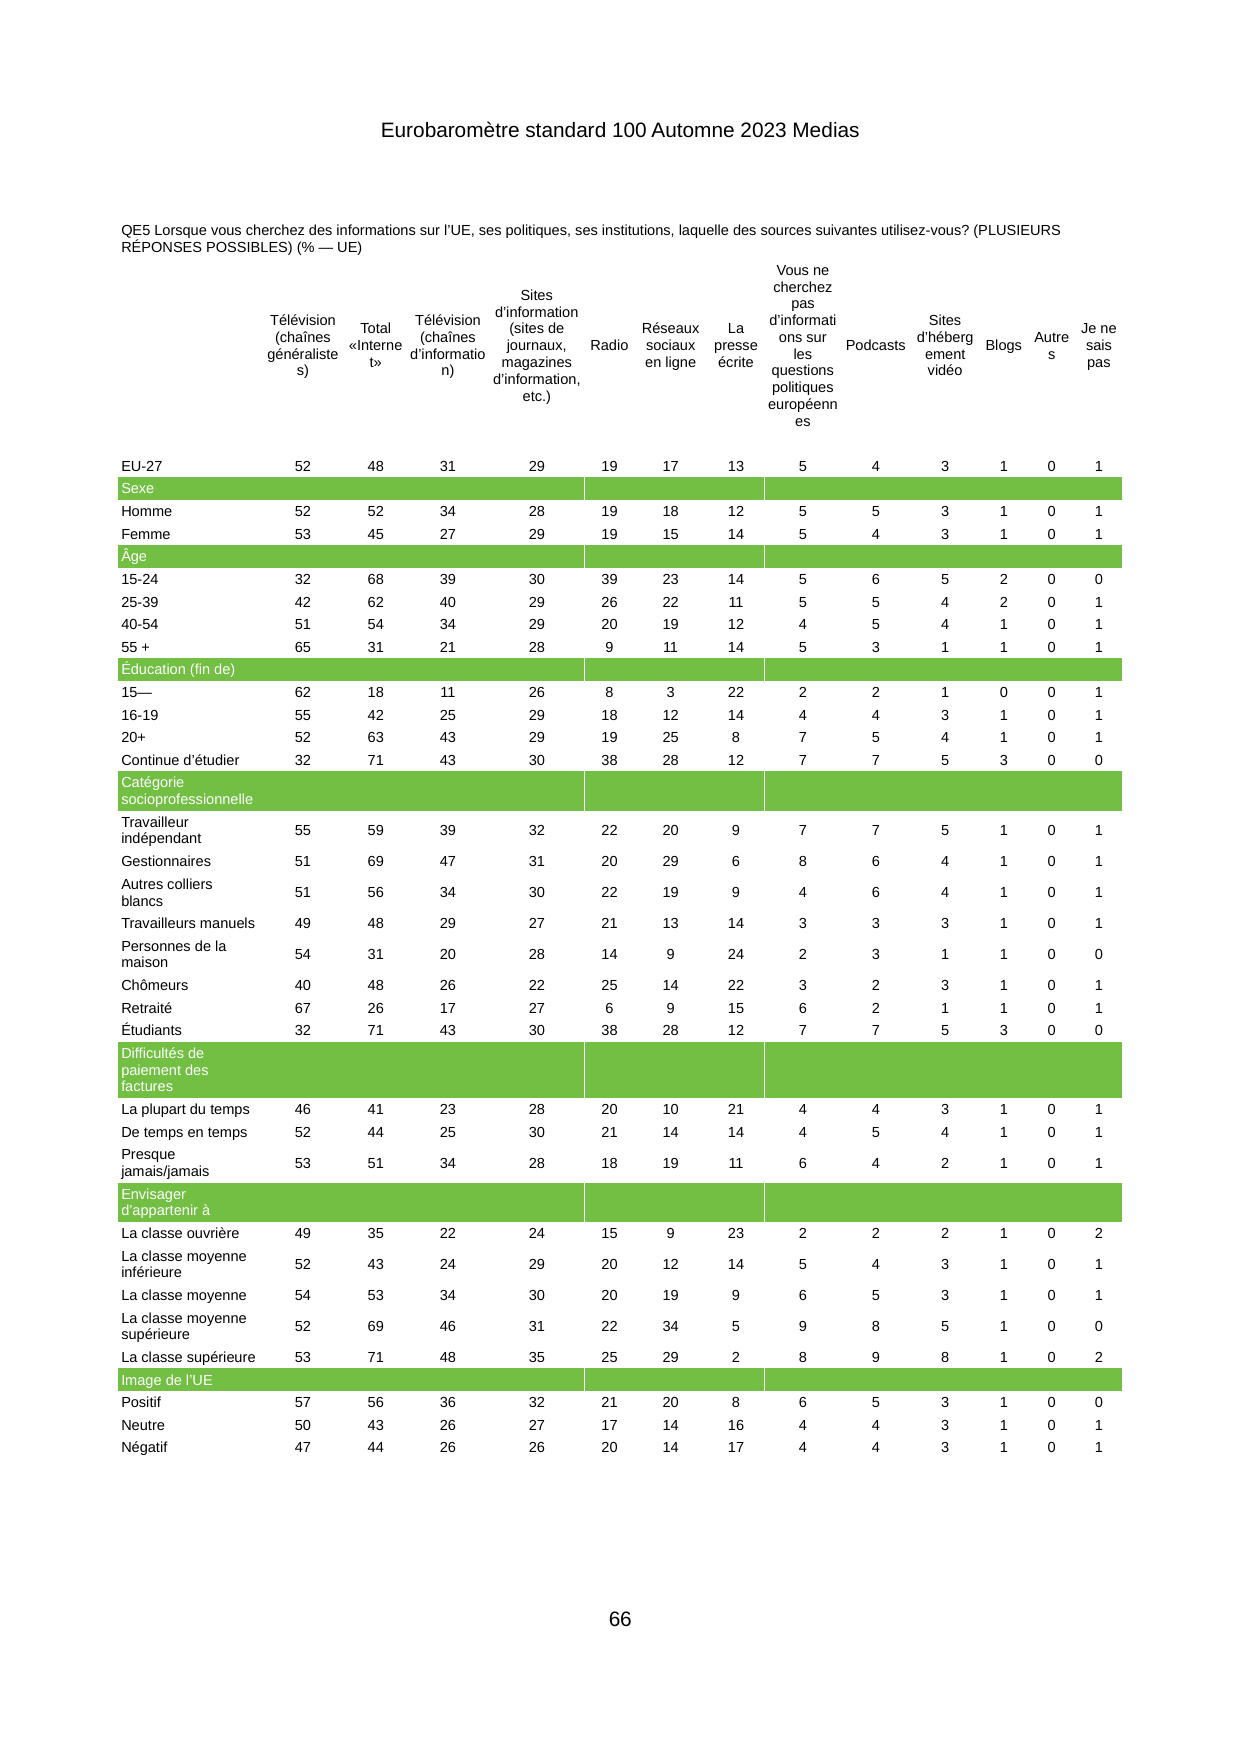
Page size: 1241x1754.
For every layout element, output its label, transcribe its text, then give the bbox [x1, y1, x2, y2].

table_cell [489, 658, 584, 681]
table_cell 5 [911, 749, 979, 771]
table_cell 3 [911, 1436, 979, 1459]
table_cell 19 [585, 500, 634, 522]
table_cell 25 [585, 1346, 634, 1368]
table_cell Âge [118, 545, 261, 568]
table_cell 12 [707, 613, 764, 636]
table_cell La classe supérieure [118, 1346, 261, 1368]
table_cell 56 [344, 1391, 407, 1413]
table_cell 26 [585, 590, 634, 613]
table_cell [911, 1042, 979, 1098]
table_cell 0 [1028, 726, 1075, 748]
table_cell 15-24 [118, 568, 261, 590]
table_cell 13 [634, 912, 707, 934]
table_cell 6 [765, 1284, 841, 1306]
table_cell 40-54 [118, 613, 261, 636]
table_cell 20 [585, 850, 634, 872]
table_cell [634, 477, 707, 500]
table_cell 5 [841, 590, 911, 613]
table_cell [407, 771, 489, 811]
table_cell [585, 658, 634, 681]
table_cell Étudiants [118, 1019, 261, 1042]
table_cell 6 [765, 996, 841, 1019]
table_cell 65 [261, 636, 344, 658]
table_cell [707, 432, 764, 455]
table_cell 0 [1028, 850, 1075, 872]
table_cell 14 [634, 1436, 707, 1459]
table_cell 49 [261, 912, 344, 934]
table_cell [261, 545, 344, 568]
table_cell 1 [1075, 1098, 1122, 1120]
table_cell 0 [1075, 1391, 1122, 1413]
table_cell [1028, 1042, 1075, 1098]
table_cell [707, 1042, 764, 1098]
table_cell [634, 545, 707, 568]
table_cell 20 [585, 1098, 634, 1120]
table_cell [261, 1368, 344, 1391]
table_cell 45 [344, 523, 407, 545]
table_cell [344, 1368, 407, 1391]
table_cell 1 [979, 636, 1028, 658]
table_cell Positif [118, 1391, 261, 1413]
table_cell 1 [979, 1306, 1028, 1346]
table_cell [344, 771, 407, 811]
table_cell De temps en temps [118, 1120, 261, 1143]
table_cell 2 [765, 935, 841, 974]
table_cell [407, 477, 489, 500]
table_cell 69 [344, 850, 407, 872]
table_cell [261, 432, 344, 455]
table_cell 0 [1028, 1222, 1075, 1244]
table_cell 4 [765, 1098, 841, 1120]
table_cell 12 [707, 749, 764, 771]
table_cell 1 [1075, 811, 1122, 850]
table_cell [841, 1368, 911, 1391]
table_cell 19 [634, 1143, 707, 1182]
table_cell 15 [634, 523, 707, 545]
table_cell 1 [979, 1098, 1028, 1120]
table_cell 5 [765, 1244, 841, 1284]
table_cell 26 [489, 681, 584, 703]
table_cell 22 [585, 1306, 634, 1346]
table_cell 12 [634, 1244, 707, 1284]
table_cell 48 [344, 912, 407, 934]
table_cell 16-19 [118, 703, 261, 726]
table_cell 5 [841, 613, 911, 636]
table_cell [841, 477, 911, 500]
table_cell [1028, 432, 1075, 455]
table_cell [911, 771, 979, 811]
table_cell 34 [634, 1306, 707, 1346]
table_cell 9 [707, 1284, 764, 1306]
table_cell [634, 1368, 707, 1391]
table_cell 1 [1075, 1436, 1122, 1459]
table_cell 4 [911, 1120, 979, 1143]
table_cell [707, 1183, 764, 1222]
table_cell [841, 771, 911, 811]
table_cell Image de l’UE [118, 1368, 261, 1391]
table_cell [585, 432, 634, 455]
table_cell Retraité [118, 996, 261, 1019]
table_cell [1028, 771, 1075, 811]
table_cell 23 [707, 1222, 764, 1244]
table_cell 20 [634, 811, 707, 850]
table_cell 16 [707, 1414, 764, 1436]
table_cell 4 [841, 1143, 911, 1182]
table_cell [489, 771, 584, 811]
table_cell 55 [261, 703, 344, 726]
table_cell 7 [765, 726, 841, 748]
table_cell 1 [1075, 974, 1122, 996]
table_cell 7 [841, 811, 911, 850]
table_cell 0 [1028, 749, 1075, 771]
table_cell 3 [911, 1098, 979, 1120]
table_cell 19 [585, 523, 634, 545]
table_cell 14 [585, 935, 634, 974]
table_cell 8 [585, 681, 634, 703]
table_cell 4 [765, 703, 841, 726]
table_cell [765, 1042, 841, 1098]
table_cell Vous ne cherchez pas d’informations sur les questions politiques européennes [765, 259, 841, 432]
table_cell 18 [585, 703, 634, 726]
table_cell 5 [765, 523, 841, 545]
table_cell 36 [407, 1391, 489, 1413]
table_cell [489, 1183, 584, 1222]
table_cell 47 [261, 1436, 344, 1459]
table_cell 0 [1028, 1346, 1075, 1368]
table_cell 59 [344, 811, 407, 850]
table_cell 29 [489, 1244, 584, 1284]
table_cell 48 [407, 1346, 489, 1368]
table_cell [344, 545, 407, 568]
table_cell 0 [1028, 1120, 1075, 1143]
table_cell 27 [489, 996, 584, 1019]
table_cell 6 [841, 873, 911, 912]
table_cell 3 [911, 455, 979, 477]
table_cell [1075, 1183, 1122, 1222]
table_cell [489, 1368, 584, 1391]
table_cell 1 [1075, 873, 1122, 912]
table_cell [585, 477, 634, 500]
table_cell 19 [634, 1284, 707, 1306]
table_cell 30 [489, 749, 584, 771]
table_cell 26 [407, 1436, 489, 1459]
table_cell 42 [344, 703, 407, 726]
table_cell 7 [765, 811, 841, 850]
table_cell 17 [634, 455, 707, 477]
table_cell 7 [841, 1019, 911, 1042]
table_cell Homme [118, 500, 261, 522]
table_cell 4 [765, 873, 841, 912]
table_cell 11 [634, 636, 707, 658]
table_cell 55 [261, 811, 344, 850]
table_cell 0 [1028, 811, 1075, 850]
table_cell 5 [911, 811, 979, 850]
table_cell 49 [261, 1222, 344, 1244]
table_cell 14 [707, 568, 764, 590]
table_cell 1 [1075, 681, 1122, 703]
table_cell 25-39 [118, 590, 261, 613]
table_cell 1 [979, 850, 1028, 872]
table_cell 32 [261, 1019, 344, 1042]
table_cell 2 [841, 1222, 911, 1244]
table_cell 52 [261, 455, 344, 477]
table_cell 0 [1028, 1436, 1075, 1459]
table_cell 22 [707, 681, 764, 703]
table_cell 30 [489, 1284, 584, 1306]
table_cell 63 [344, 726, 407, 748]
table_cell 20 [407, 935, 489, 974]
table_cell 24 [707, 935, 764, 974]
table_cell 1 [911, 935, 979, 974]
table_cell 7 [765, 1019, 841, 1042]
table_cell [1075, 432, 1122, 455]
table_cell 5 [841, 1284, 911, 1306]
table_cell 41 [344, 1098, 407, 1120]
table_cell 6 [841, 568, 911, 590]
table_cell 9 [634, 935, 707, 974]
table_cell 2 [765, 681, 841, 703]
table_cell 39 [407, 811, 489, 850]
table_cell 17 [707, 1436, 764, 1459]
table_cell 43 [344, 1244, 407, 1284]
table_cell [1028, 545, 1075, 568]
table_cell 38 [585, 749, 634, 771]
table_cell 31 [489, 1306, 584, 1346]
table_cell 14 [707, 1120, 764, 1143]
table_cell [765, 658, 841, 681]
table_cell 5 [841, 1120, 911, 1143]
table_cell 0 [1028, 935, 1075, 974]
table_cell 4 [911, 873, 979, 912]
table_cell 54 [261, 935, 344, 974]
table_cell 71 [344, 749, 407, 771]
table_cell 1 [979, 1346, 1028, 1368]
table_cell 1 [1075, 500, 1122, 522]
table_cell 1 [979, 726, 1028, 748]
table_cell 51 [261, 873, 344, 912]
table_cell 4 [911, 850, 979, 872]
table_cell 43 [407, 726, 489, 748]
table_header QE5 Lorsque vous cherchez des informations sur l’UE, ses politiques, ses institutions, laquelle des sources suivantes utilisez-vous? (PLUSIEURS RÉPONSES POSSIBLES) (% — UE) [118, 219, 1075, 258]
table_cell Podcasts [841, 259, 911, 432]
table_cell 14 [707, 703, 764, 726]
table_cell 0 [1075, 1019, 1122, 1042]
table_cell 5 [911, 1306, 979, 1346]
table_cell Travailleur indépendant [118, 811, 261, 850]
table_cell 5 [911, 568, 979, 590]
table_cell 47 [407, 850, 489, 872]
table_cell 1 [979, 935, 1028, 974]
table_cell 1 [1075, 1143, 1122, 1182]
table_cell [707, 771, 764, 811]
table_cell 5 [841, 726, 911, 748]
table_cell [1075, 658, 1122, 681]
table_cell 40 [261, 974, 344, 996]
table_cell 26 [344, 996, 407, 1019]
table_cell [707, 545, 764, 568]
table_cell Chômeurs [118, 974, 261, 996]
table_cell 21 [585, 1120, 634, 1143]
table_cell [979, 1042, 1028, 1098]
table_cell 29 [489, 726, 584, 748]
table_cell 22 [707, 974, 764, 996]
table_cell 1 [979, 1244, 1028, 1284]
table_cell 54 [344, 613, 407, 636]
table_cell [1028, 1183, 1075, 1222]
table_cell 9 [841, 1346, 911, 1368]
table_cell 0 [979, 681, 1028, 703]
table_cell Neutre [118, 1414, 261, 1436]
table_cell 34 [407, 613, 489, 636]
table_cell 2 [1075, 1222, 1122, 1244]
table_cell 4 [765, 1414, 841, 1436]
table_cell 20 [634, 1391, 707, 1413]
table_cell [765, 545, 841, 568]
table_cell 14 [634, 974, 707, 996]
table_cell 71 [344, 1019, 407, 1042]
table_cell 1 [1075, 703, 1122, 726]
table_cell 52 [261, 1120, 344, 1143]
table_cell Autres [1028, 259, 1075, 432]
table_cell 1 [911, 996, 979, 1019]
table_cell 40 [407, 590, 489, 613]
table_cell 22 [407, 1222, 489, 1244]
table_header [1075, 219, 1122, 258]
table_cell 31 [407, 455, 489, 477]
table_cell 1 [979, 523, 1028, 545]
table_cell 5 [765, 568, 841, 590]
table_cell Gestionnaires [118, 850, 261, 872]
table_cell 32 [489, 1391, 584, 1413]
table_cell Éducation (fin de) [118, 658, 261, 681]
table_cell 6 [841, 850, 911, 872]
table_cell 6 [707, 850, 764, 872]
table_cell 12 [707, 1019, 764, 1042]
table_cell 14 [634, 1414, 707, 1436]
table_cell 29 [489, 590, 584, 613]
table_cell 0 [1028, 1143, 1075, 1182]
table_cell 51 [261, 850, 344, 872]
table_cell 28 [489, 935, 584, 974]
table_cell 14 [707, 636, 764, 658]
table_cell 0 [1075, 935, 1122, 974]
table_cell 5 [841, 500, 911, 522]
table_cell 1 [979, 455, 1028, 477]
table_cell Femme [118, 523, 261, 545]
table_cell 28 [489, 500, 584, 522]
table_cell 1 [979, 996, 1028, 1019]
table_cell [1075, 1042, 1122, 1098]
table_cell La presse écrite [707, 259, 764, 432]
table_cell 0 [1028, 590, 1075, 613]
table_cell 4 [841, 1244, 911, 1284]
table_cell 30 [489, 873, 584, 912]
table_cell 6 [765, 1391, 841, 1413]
table_cell 56 [344, 873, 407, 912]
table_cell 53 [344, 1284, 407, 1306]
table_cell [489, 432, 584, 455]
table_cell [841, 545, 911, 568]
table_cell [585, 1042, 634, 1098]
table_cell [979, 477, 1028, 500]
table_cell 15— [118, 681, 261, 703]
table_cell 48 [344, 455, 407, 477]
table_cell 19 [634, 613, 707, 636]
table_cell 9 [634, 1222, 707, 1244]
table_cell 30 [489, 568, 584, 590]
table_cell [634, 1042, 707, 1098]
table_cell 46 [407, 1306, 489, 1346]
table_cell 3 [911, 523, 979, 545]
table_cell 11 [407, 681, 489, 703]
table_cell [911, 1183, 979, 1222]
table_cell 5 [841, 1391, 911, 1413]
table_cell [841, 1183, 911, 1222]
table_cell 22 [634, 590, 707, 613]
table_cell 0 [1028, 912, 1075, 934]
table_cell 1 [1075, 523, 1122, 545]
table_cell 1 [1075, 1414, 1122, 1436]
table_cell 13 [707, 455, 764, 477]
table_cell La classe moyenne inférieure [118, 1244, 261, 1284]
table_cell [344, 477, 407, 500]
table_cell 57 [261, 1391, 344, 1413]
table_cell 12 [707, 500, 764, 522]
table_cell 0 [1028, 613, 1075, 636]
table_cell 1 [979, 1391, 1028, 1413]
table_cell 38 [585, 1019, 634, 1042]
table_cell 67 [261, 996, 344, 1019]
table_cell 4 [765, 1436, 841, 1459]
table_cell 8 [707, 1391, 764, 1413]
table_cell 17 [585, 1414, 634, 1436]
table_cell 69 [344, 1306, 407, 1346]
table_cell 0 [1028, 568, 1075, 590]
table_cell 2 [1075, 1346, 1122, 1368]
table_cell 1 [1075, 850, 1122, 872]
table_cell 52 [261, 1244, 344, 1284]
table_cell 7 [841, 749, 911, 771]
table_cell [407, 432, 489, 455]
table_cell 44 [344, 1436, 407, 1459]
table_cell 3 [979, 749, 1028, 771]
table_cell [979, 1368, 1028, 1391]
table_cell 3 [911, 1391, 979, 1413]
table_cell [765, 1368, 841, 1391]
table_cell [118, 432, 261, 455]
table_cell 5 [911, 1019, 979, 1042]
table_cell 52 [261, 726, 344, 748]
table_cell 29 [489, 613, 584, 636]
table_cell 0 [1028, 1244, 1075, 1284]
table_cell [979, 432, 1028, 455]
table_cell 53 [261, 523, 344, 545]
table_cell 2 [911, 1222, 979, 1244]
table_cell [407, 1042, 489, 1098]
table_cell 24 [407, 1244, 489, 1284]
table_cell [585, 1183, 634, 1222]
table_cell 4 [841, 703, 911, 726]
table_cell [344, 1042, 407, 1098]
table_cell [634, 432, 707, 455]
table_cell 5 [707, 1306, 764, 1346]
table_cell 3 [911, 912, 979, 934]
table_cell 29 [489, 455, 584, 477]
table_cell 5 [765, 590, 841, 613]
table_cell 35 [489, 1346, 584, 1368]
table_cell 0 [1028, 873, 1075, 912]
table_cell 0 [1075, 568, 1122, 590]
table_cell [765, 771, 841, 811]
table_cell [1075, 545, 1122, 568]
table_cell 51 [261, 613, 344, 636]
table_cell 8 [765, 850, 841, 872]
table_cell 4 [765, 1120, 841, 1143]
table_cell 4 [841, 1436, 911, 1459]
table_cell 34 [407, 873, 489, 912]
table_cell 11 [707, 590, 764, 613]
table_cell 1 [1075, 1244, 1122, 1284]
table_cell Sites d’hébergement vidéo [911, 259, 979, 432]
table_cell 18 [634, 500, 707, 522]
table_cell [634, 771, 707, 811]
table_cell 4 [911, 726, 979, 748]
table_cell 5 [765, 636, 841, 658]
table_cell 8 [841, 1306, 911, 1346]
table_cell [489, 1042, 584, 1098]
table_cell [585, 1368, 634, 1391]
table_cell 0 [1028, 455, 1075, 477]
table_cell 21 [585, 912, 634, 934]
table_cell La classe ouvrière [118, 1222, 261, 1244]
table_cell 5 [765, 455, 841, 477]
table_cell 1 [1075, 636, 1122, 658]
table_cell [765, 477, 841, 500]
table_cell Difficultés de paiement des factures [118, 1042, 261, 1098]
table_cell 7 [765, 749, 841, 771]
table_cell 9 [765, 1306, 841, 1346]
table_cell [979, 1183, 1028, 1222]
table_cell 32 [261, 568, 344, 590]
table_cell 0 [1028, 523, 1075, 545]
table_cell [585, 545, 634, 568]
table_cell 1 [979, 974, 1028, 996]
table_cell [1075, 1368, 1122, 1391]
table_cell [634, 1183, 707, 1222]
table_cell 1 [1075, 1284, 1122, 1306]
table_cell Je ne sais pas [1075, 259, 1122, 432]
table_cell 1 [979, 613, 1028, 636]
table_cell 34 [407, 1284, 489, 1306]
table_cell 3 [765, 974, 841, 996]
table_cell 19 [585, 726, 634, 748]
table_cell Personnes de la maison [118, 935, 261, 974]
table_cell 2 [765, 1222, 841, 1244]
table_cell 15 [707, 996, 764, 1019]
table_cell 39 [585, 568, 634, 590]
table_cell 24 [489, 1222, 584, 1244]
table_cell 2 [841, 974, 911, 996]
table_cell [911, 658, 979, 681]
table_cell 1 [1075, 613, 1122, 636]
table_cell 26 [407, 974, 489, 996]
table_cell 18 [585, 1143, 634, 1182]
table_cell 43 [344, 1414, 407, 1436]
table_cell Total «Internet» [344, 259, 407, 432]
table_cell [765, 432, 841, 455]
table_cell 0 [1028, 974, 1075, 996]
table_cell 22 [585, 873, 634, 912]
table_cell 46 [261, 1098, 344, 1120]
table_cell 22 [489, 974, 584, 996]
table_cell 1 [911, 636, 979, 658]
table_cell 3 [911, 1284, 979, 1306]
table_cell 25 [407, 703, 489, 726]
table_cell 26 [489, 1436, 584, 1459]
table_cell [841, 658, 911, 681]
table_cell La classe moyenne [118, 1284, 261, 1306]
table_cell 3 [911, 974, 979, 996]
table_cell 14 [707, 523, 764, 545]
table_cell 1 [1075, 912, 1122, 934]
table_cell 28 [634, 1019, 707, 1042]
table_cell 27 [489, 1414, 584, 1436]
table_cell Envisager d’appartenir à [118, 1183, 261, 1222]
table_cell [1028, 658, 1075, 681]
table_cell 1 [1075, 726, 1122, 748]
table_cell 20 [585, 613, 634, 636]
table_cell 50 [261, 1414, 344, 1436]
table_cell [407, 1368, 489, 1391]
table_cell [911, 477, 979, 500]
table_cell 10 [634, 1098, 707, 1120]
table_cell 55 + [118, 636, 261, 658]
table_cell [979, 545, 1028, 568]
table_cell 0 [1028, 996, 1075, 1019]
table_cell 8 [707, 726, 764, 748]
table_cell 18 [344, 681, 407, 703]
table_cell 1 [979, 500, 1028, 522]
table_cell [634, 658, 707, 681]
table_cell [979, 658, 1028, 681]
table_cell [344, 1183, 407, 1222]
table_cell 0 [1075, 1306, 1122, 1346]
table_cell 43 [407, 1019, 489, 1042]
table_cell 39 [407, 568, 489, 590]
table_cell 48 [344, 974, 407, 996]
table_cell Négatif [118, 1436, 261, 1459]
table_cell Sexe [118, 477, 261, 500]
table_cell Catégorie socioprofessionnelle [118, 771, 261, 811]
table_cell 4 [841, 523, 911, 545]
table_cell 1 [979, 703, 1028, 726]
table_cell 29 [489, 523, 584, 545]
table_cell 11 [707, 1143, 764, 1182]
table_cell Réseaux sociaux en ligne [634, 259, 707, 432]
table_cell La classe moyenne supérieure [118, 1306, 261, 1346]
table_cell [911, 432, 979, 455]
table_cell 25 [585, 974, 634, 996]
table_cell 32 [261, 749, 344, 771]
table_cell 34 [407, 500, 489, 522]
table_cell 2 [841, 996, 911, 1019]
table_cell 20 [585, 1284, 634, 1306]
table_cell La plupart du temps [118, 1098, 261, 1120]
table_cell [344, 432, 407, 455]
table_cell 28 [489, 1143, 584, 1182]
table_cell 29 [407, 912, 489, 934]
table_cell Autres colliers blancs [118, 873, 261, 912]
table_cell [489, 477, 584, 500]
table_cell 0 [1028, 681, 1075, 703]
table_cell 21 [407, 636, 489, 658]
table_cell [707, 658, 764, 681]
table_cell 1 [1075, 455, 1122, 477]
table_cell Presque jamais/jamais [118, 1143, 261, 1182]
table_cell 3 [911, 1244, 979, 1284]
table_cell 0 [1028, 1391, 1075, 1413]
table_cell 9 [707, 873, 764, 912]
table_cell 31 [344, 636, 407, 658]
table_cell 42 [261, 590, 344, 613]
table_cell 0 [1028, 1284, 1075, 1306]
table_cell 34 [407, 1143, 489, 1182]
table_cell 28 [489, 1098, 584, 1120]
table_cell 19 [634, 873, 707, 912]
table_cell 1 [979, 873, 1028, 912]
table_cell 1 [979, 1284, 1028, 1306]
table_cell [707, 1368, 764, 1391]
table_cell [1075, 477, 1122, 500]
table_cell 14 [707, 912, 764, 934]
table_cell 1 [911, 681, 979, 703]
table_cell 25 [634, 726, 707, 748]
table_cell 54 [261, 1284, 344, 1306]
table_cell 29 [489, 703, 584, 726]
table_cell 32 [489, 811, 584, 850]
table_cell 2 [911, 1143, 979, 1182]
table_cell 0 [1075, 749, 1122, 771]
table_cell 31 [489, 850, 584, 872]
table_cell 9 [585, 636, 634, 658]
table_cell 20+ [118, 726, 261, 748]
table_cell Sites d’information (sites de journaux, magazines d’information, etc.) [489, 259, 584, 432]
table_cell 29 [634, 850, 707, 872]
table_cell 15 [585, 1222, 634, 1244]
table_cell 1 [1075, 996, 1122, 1019]
table_cell 12 [634, 703, 707, 726]
table_cell Télévision (chaînes d’information) [407, 259, 489, 432]
table_cell [1075, 771, 1122, 811]
table_cell 1 [979, 811, 1028, 850]
table_cell 1 [979, 1222, 1028, 1244]
table_cell 5 [765, 500, 841, 522]
table_cell 53 [261, 1346, 344, 1368]
table_cell 3 [979, 1019, 1028, 1042]
table_cell 53 [261, 1143, 344, 1182]
table_cell [585, 771, 634, 811]
table_cell 2 [979, 568, 1028, 590]
table_cell EU-27 [118, 455, 261, 477]
table_cell Blogs [979, 259, 1028, 432]
table_cell 35 [344, 1222, 407, 1244]
table_cell 14 [707, 1244, 764, 1284]
table_cell 6 [585, 996, 634, 1019]
table_cell 2 [707, 1346, 764, 1368]
table_cell 30 [489, 1019, 584, 1042]
table_cell 9 [707, 811, 764, 850]
table_cell 4 [841, 455, 911, 477]
table_cell 3 [911, 1414, 979, 1436]
table_cell 2 [841, 681, 911, 703]
table_cell 27 [489, 912, 584, 934]
table_cell 23 [634, 568, 707, 590]
table_cell [1028, 1368, 1075, 1391]
table_cell 25 [407, 1120, 489, 1143]
table_cell Radio [585, 259, 634, 432]
table_cell 2 [979, 590, 1028, 613]
table_cell 21 [707, 1098, 764, 1120]
table_cell 1 [979, 1120, 1028, 1143]
table_cell [118, 259, 261, 432]
table_cell 31 [344, 935, 407, 974]
table_cell [344, 658, 407, 681]
table_cell [407, 545, 489, 568]
table_cell 1 [1075, 1120, 1122, 1143]
table_cell 4 [841, 1098, 911, 1120]
table_cell 20 [585, 1436, 634, 1459]
table_cell 68 [344, 568, 407, 590]
table_cell [841, 1042, 911, 1098]
table_cell 0 [1028, 1306, 1075, 1346]
table_cell 28 [489, 636, 584, 658]
table_cell [407, 1183, 489, 1222]
table_cell 17 [407, 996, 489, 1019]
table_cell 9 [634, 996, 707, 1019]
table_cell 20 [585, 1244, 634, 1284]
table_cell [261, 771, 344, 811]
table_cell [261, 1042, 344, 1098]
table_cell 0 [1028, 500, 1075, 522]
table_cell 3 [841, 935, 911, 974]
table_cell [489, 545, 584, 568]
table_cell 30 [489, 1120, 584, 1143]
table_cell Continue d’étudier [118, 749, 261, 771]
table_cell [407, 658, 489, 681]
table_cell [261, 1183, 344, 1222]
table_cell 1 [979, 1143, 1028, 1182]
table_cell Télévision (chaînes généralistes) [261, 259, 344, 432]
table_cell 8 [765, 1346, 841, 1368]
table_cell [911, 1368, 979, 1391]
table_cell Travailleurs manuels [118, 912, 261, 934]
table_cell 52 [344, 500, 407, 522]
table_cell 3 [841, 636, 911, 658]
table_cell 4 [911, 613, 979, 636]
table_cell 52 [261, 1306, 344, 1346]
table_cell 52 [261, 500, 344, 522]
table_cell 4 [765, 613, 841, 636]
table_cell 1 [979, 1414, 1028, 1436]
table_cell 0 [1028, 636, 1075, 658]
table_cell 4 [841, 1414, 911, 1436]
table_cell 29 [634, 1346, 707, 1368]
table_cell 8 [911, 1346, 979, 1368]
table_cell [261, 658, 344, 681]
table_cell 1 [1075, 590, 1122, 613]
table_cell 28 [634, 749, 707, 771]
table_cell 14 [634, 1120, 707, 1143]
table_cell [261, 477, 344, 500]
table_cell 4 [911, 590, 979, 613]
table_cell 3 [634, 681, 707, 703]
table_cell 6 [765, 1143, 841, 1182]
table_cell 71 [344, 1346, 407, 1368]
table_cell 3 [911, 703, 979, 726]
table_cell [979, 771, 1028, 811]
table_cell 62 [261, 681, 344, 703]
table_cell 3 [765, 912, 841, 934]
table_cell 51 [344, 1143, 407, 1182]
table_cell 21 [585, 1391, 634, 1413]
table_cell 0 [1028, 1098, 1075, 1120]
table_cell [841, 432, 911, 455]
table_cell 0 [1028, 1019, 1075, 1042]
table_cell 44 [344, 1120, 407, 1143]
table_cell 19 [585, 455, 634, 477]
table_cell [765, 1183, 841, 1222]
table_cell 23 [407, 1098, 489, 1120]
table_cell 62 [344, 590, 407, 613]
table_cell 27 [407, 523, 489, 545]
table_cell 22 [585, 811, 634, 850]
table_cell 3 [841, 912, 911, 934]
table_cell 3 [911, 500, 979, 522]
table_cell [911, 545, 979, 568]
table_cell 26 [407, 1414, 489, 1436]
table_cell [1028, 477, 1075, 500]
table_cell 0 [1028, 703, 1075, 726]
table_cell 1 [979, 1436, 1028, 1459]
table_cell 43 [407, 749, 489, 771]
table_cell 1 [979, 912, 1028, 934]
table_cell [707, 477, 764, 500]
table_cell 0 [1028, 1414, 1075, 1436]
